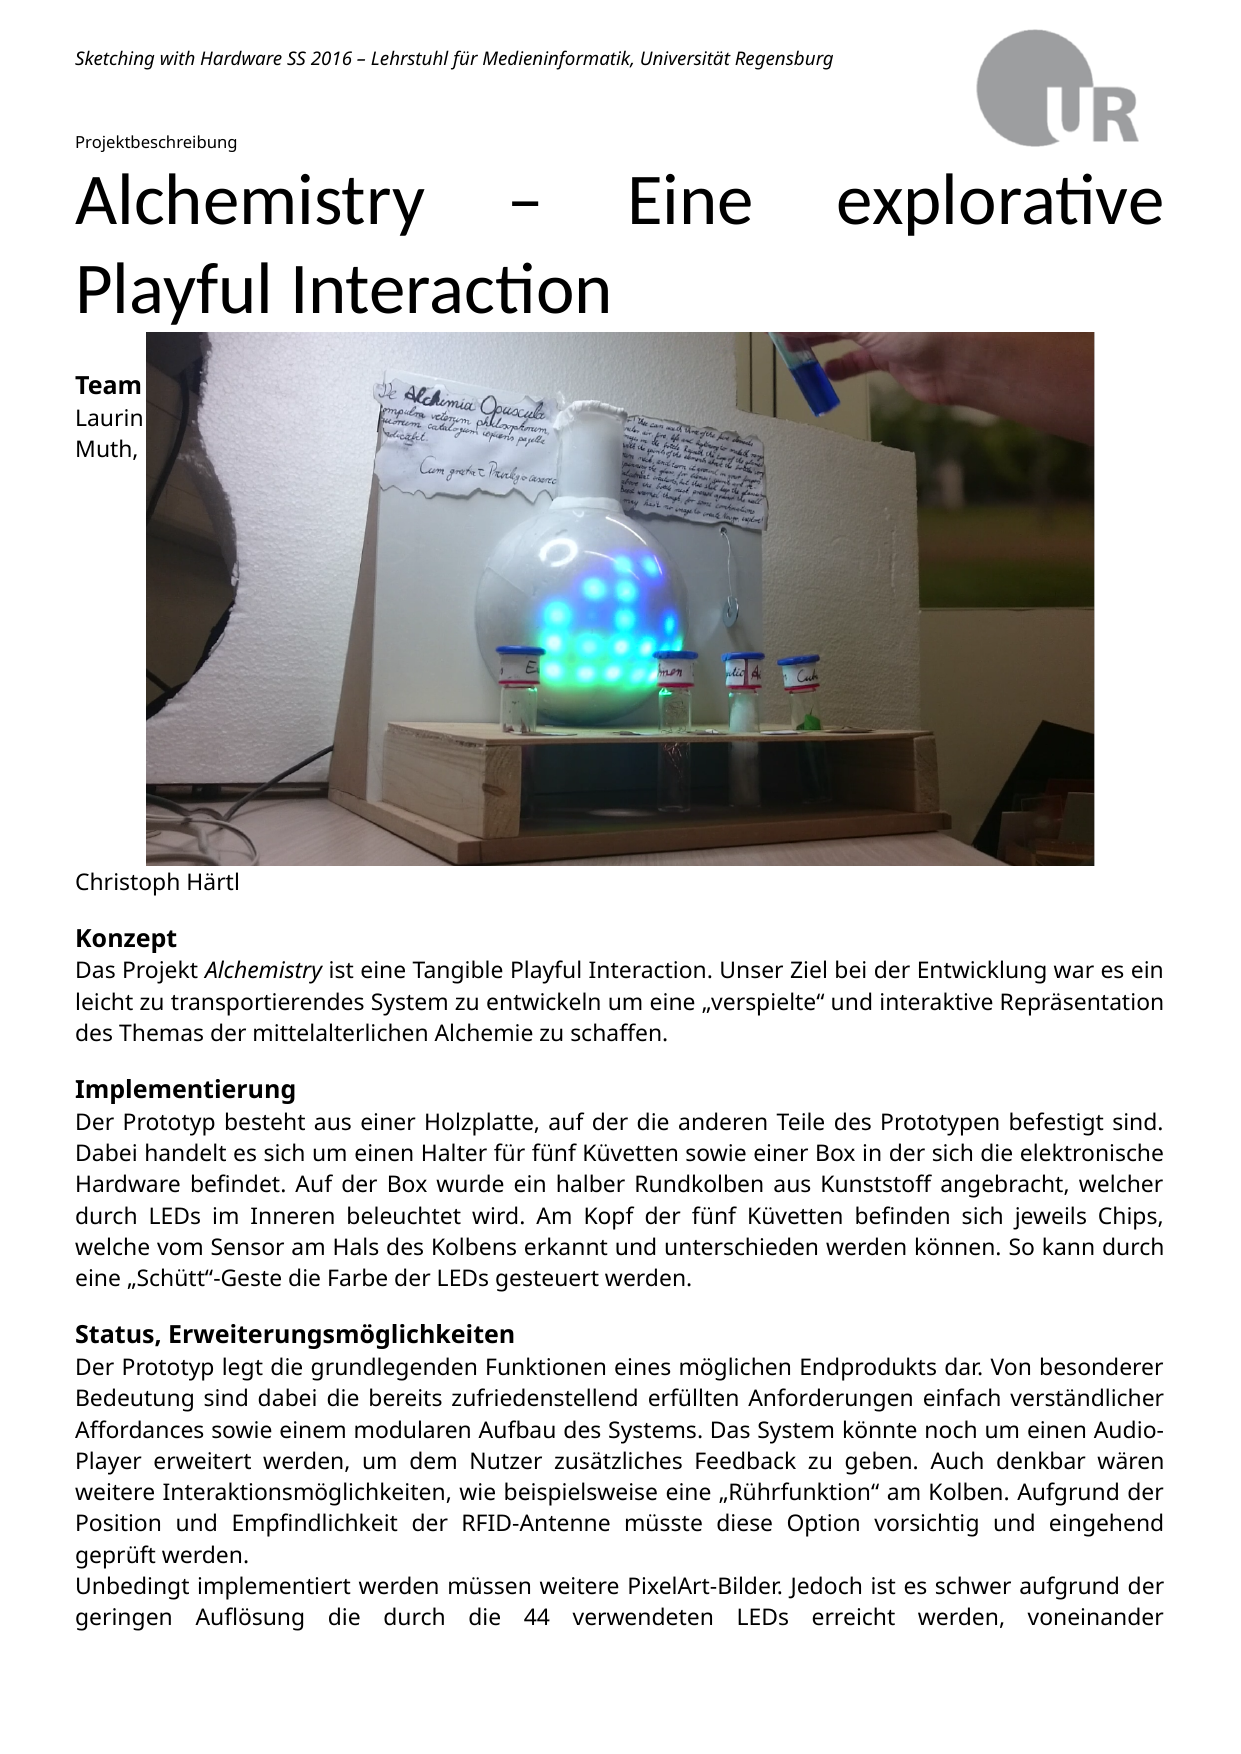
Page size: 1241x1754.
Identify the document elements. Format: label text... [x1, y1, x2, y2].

subtitle Alchemistry – Eine explorative Playful Interaction [75, 154, 1165, 332]
text Der Prototyp besteht aus einer Holzplatte, auf der die anderen Teile des Prototypen befestigt sind. Dabei handelt es sich um einen Halter für fünf Küvetten sowie einer Box in der sich die elektronische Hardware befindet. Auf der Box wurde ein halber Rundkolben aus Kunststoff angebracht, welcher durch LEDs im Inneren beleuchtet wird. Am Kopf der fünf Küvetten befinden sich jeweils Chips, welche vom Sensor am Hals des Kolbens erkannt und unterschieden werden können. So kann durch eine „Schütt“-Geste die Farbe der LEDs gesteuert werden. [75, 1106, 1165, 1293]
subtitle Team [75, 368, 146, 402]
text Das Projekt Alchemistry ist eine Tangible Playful Interaction. Unser Ziel bei der Entwicklung war es ein leicht zu transportierendes System zu entwickeln um eine „verspielte“ und interaktive Repräsentation des Themas der mittelalterlichen Alchemie zu schaffen. [75, 954, 1165, 1048]
picture [146, 332, 1095, 866]
picture [966, 0, 1149, 183]
subtitle Status, Erweiterungsmöglichkeiten [75, 1317, 1165, 1351]
text Projektbeschreibung [75, 131, 966, 154]
text Laurin Muth, Christoph Härtl [75, 866, 1165, 897]
text Unbedingt implementiert werden müssen weitere PixelArt-Bilder. Jedoch ist es schwer aufgrund der geringen Auflösung die durch die 44 verwendeten LEDs erreicht werden, voneinander [75, 1570, 1165, 1632]
subtitle Konzept [75, 920, 1165, 954]
subtitle [1095, 368, 1165, 402]
text Der Prototyp legt die grundlegenden Funktionen eines möglichen Endprodukts dar. Von besonderer Bedeutung sind dabei die bereits zufriedenstellend erfüllten Anforderungen einfach verständlicher Affordances sowie einem modularen Aufbau des Systems. Das System könnte noch um einen Audio-Player erweitert werden, um dem Nutzer zusätzliches Feedback zu geben. Auch denkbar wären weitere Interaktionsmöglichkeiten, wie beispielsweise eine „Rührfunktion“ am Kolben. Aufgrund der Position und Empfindlichkeit der RFID-Antenne müsste diese Option vorsichtig und eingehend geprüft werden. [75, 1351, 1165, 1570]
subtitle Implementierung [75, 1072, 1165, 1106]
